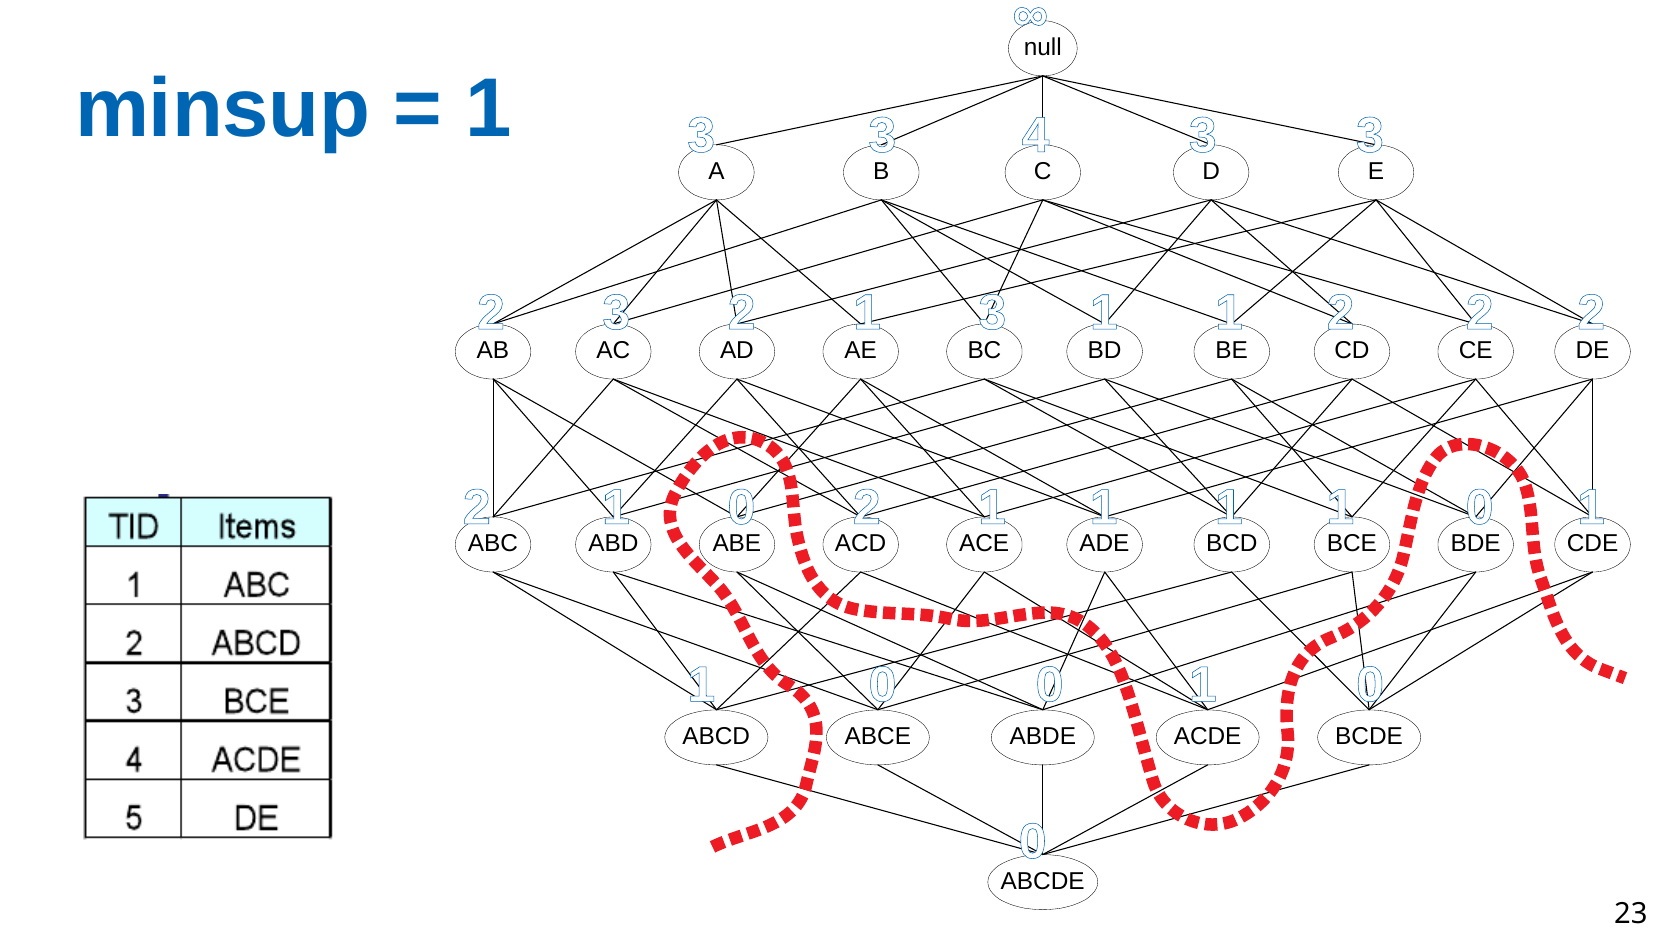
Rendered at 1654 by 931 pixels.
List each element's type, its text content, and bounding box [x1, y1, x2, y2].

text_box 2 1 0 2 1 1 1 1 0 1 [448, 471, 1647, 598]
text_box ∞ [997, 0, 1056, 49]
text_box 2 3 2 1 3 1 1 2 2 2 [448, 276, 1641, 403]
text_box minsup = 1 [60, 53, 619, 185]
picture [453, 18, 1633, 276]
picture [453, 403, 1633, 471]
picture [82, 494, 337, 843]
text_box 3 3 4 3 3 [672, 99, 1472, 226]
text_box 0 [1003, 805, 1097, 877]
picture [453, 598, 1633, 911]
text_box 1 0 0 1 0 [672, 648, 1451, 775]
